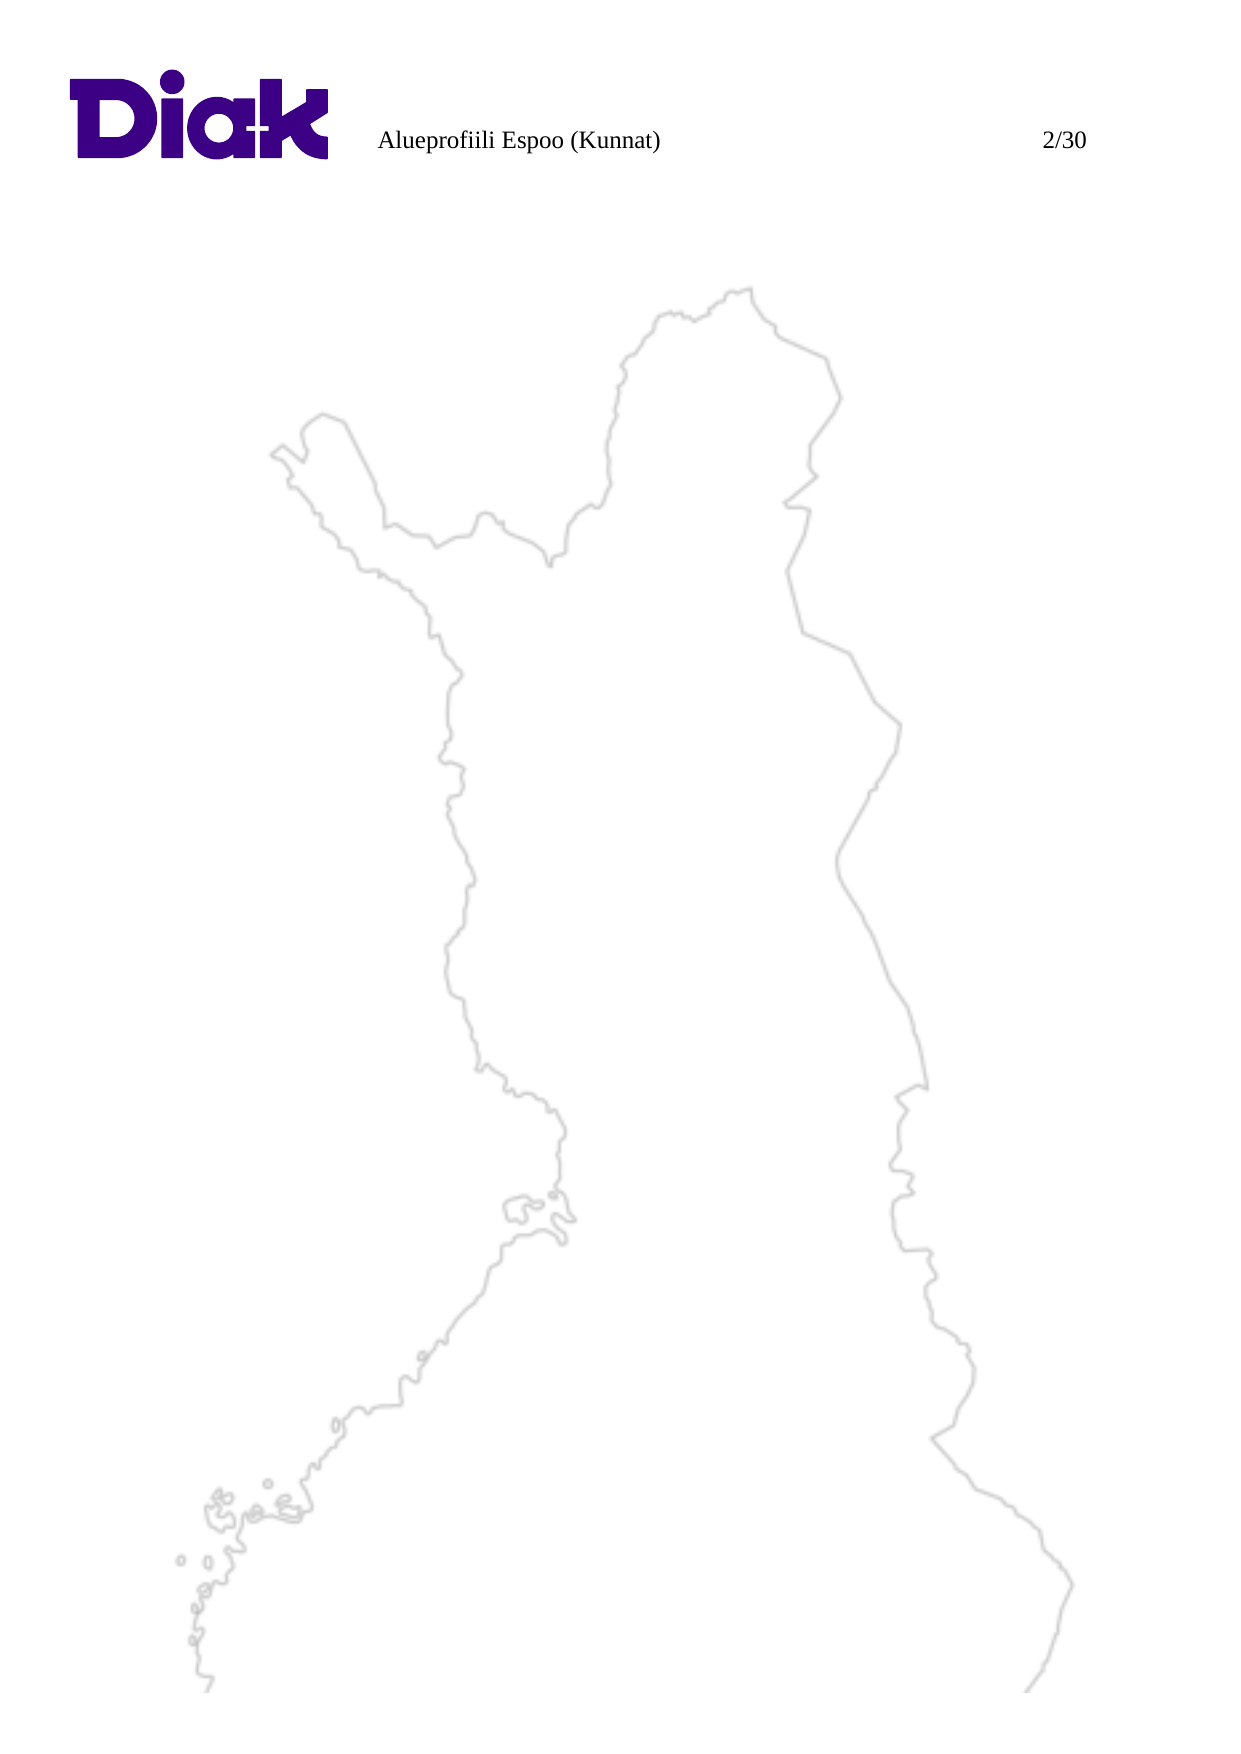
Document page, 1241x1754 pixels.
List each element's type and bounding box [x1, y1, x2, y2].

picture [61, 196, 1179, 1693]
